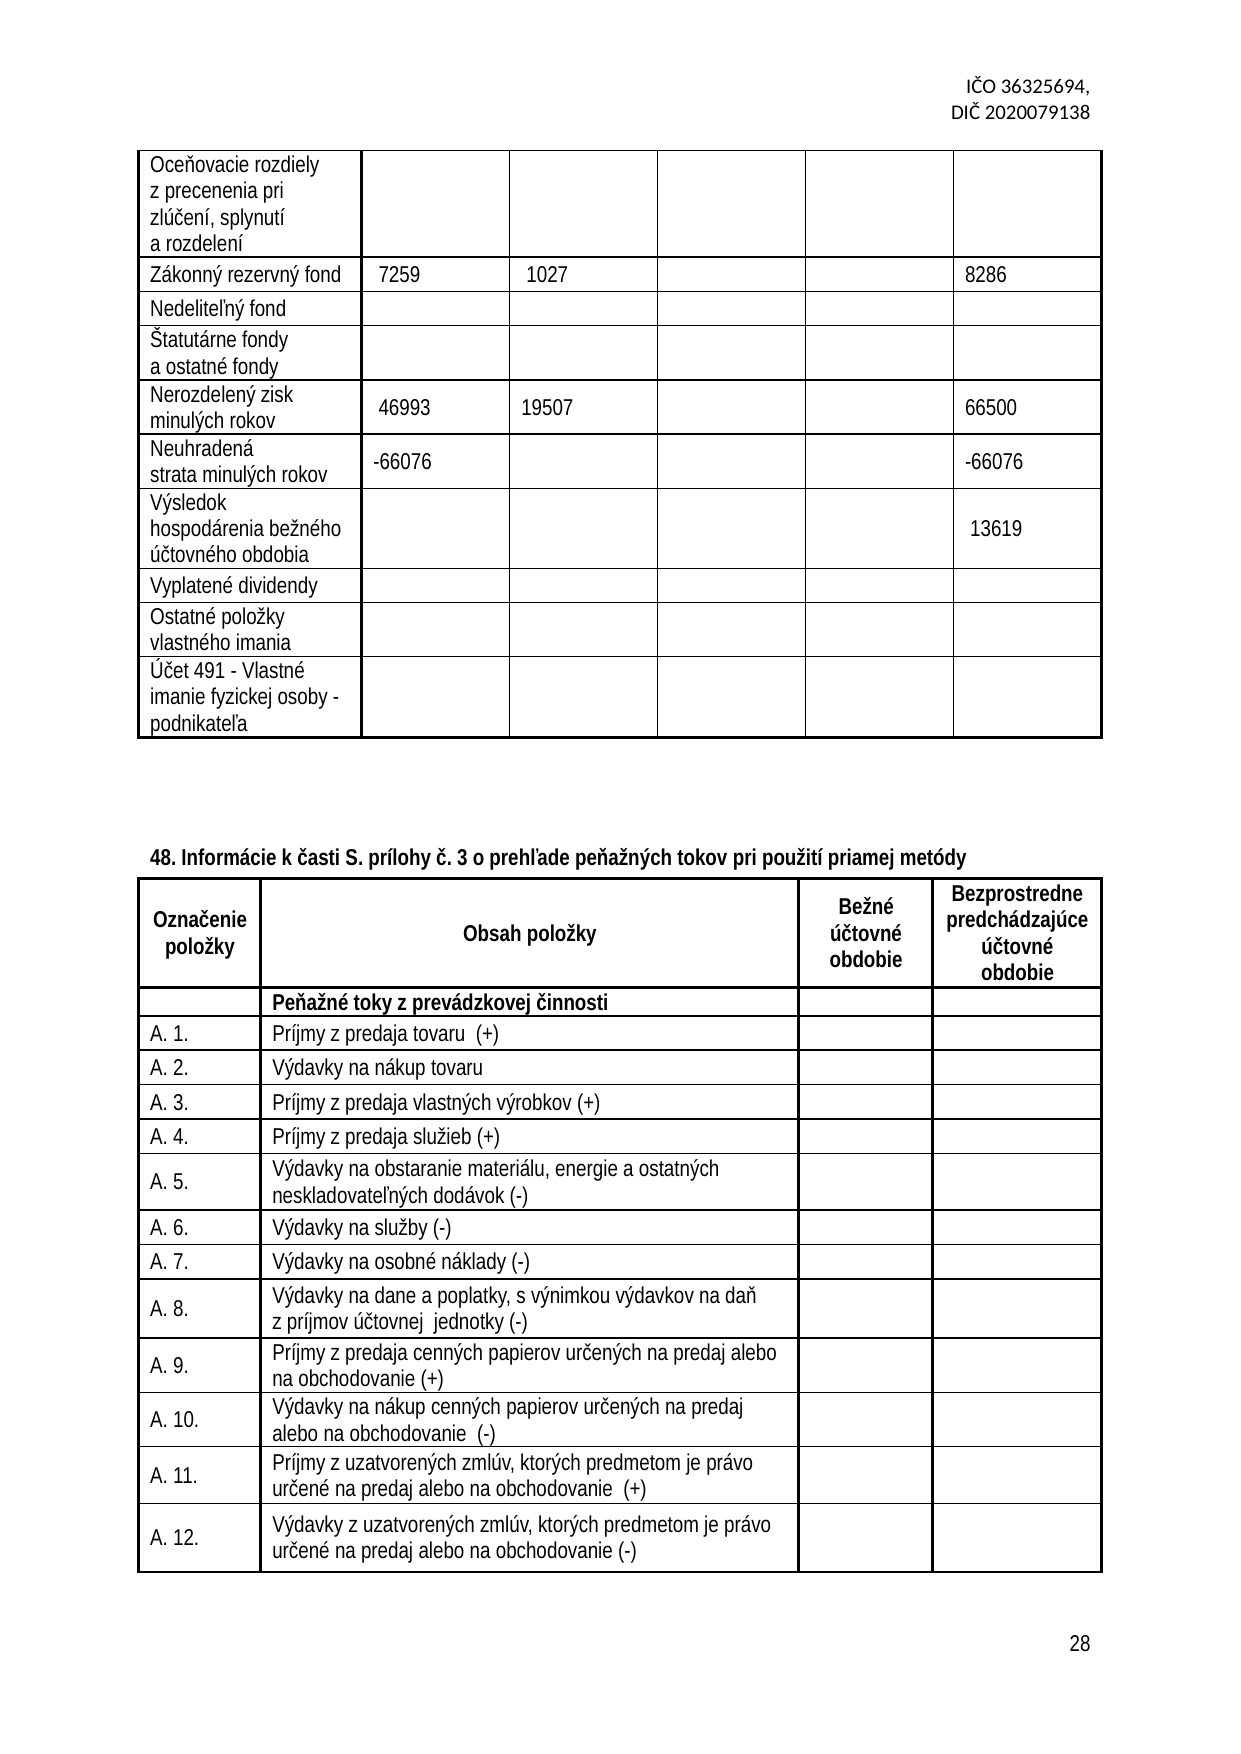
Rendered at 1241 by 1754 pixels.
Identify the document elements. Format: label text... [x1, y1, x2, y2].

table_cell [658, 603, 805, 656]
table_cell [934, 1085, 1100, 1118]
table_cell Výdavky z uzatvorených zmlúv, ktorých predmetom je právo určené na predaj alebo na obchodovanie (-) [262, 1504, 797, 1571]
table_cell [934, 1339, 1100, 1392]
table_cell [658, 151, 805, 256]
table_cell [800, 1393, 931, 1446]
table_cell [510, 657, 657, 736]
table_cell Zákonný rezervný fond [140, 258, 360, 291]
table_cell -66076 [363, 435, 509, 487]
table_cell [510, 326, 657, 379]
table_cell [510, 569, 657, 602]
table_cell Výdavky na nákup cenných papierov určených na predaj alebo na obchodovanie (-) [262, 1393, 797, 1446]
table_cell [806, 381, 953, 433]
table_cell [510, 151, 657, 256]
table_cell Príjmy z predaja vlastných výrobkov (+) [262, 1085, 797, 1118]
table_cell [800, 1280, 931, 1337]
table_cell [800, 1051, 931, 1084]
table_cell Nerozdelený zisk minulých rokov [140, 381, 360, 433]
table_cell [806, 151, 953, 256]
table_cell [363, 151, 509, 256]
table_cell [800, 1245, 931, 1278]
table_cell [800, 1339, 931, 1392]
table_cell [658, 326, 805, 379]
table_cell [934, 1245, 1100, 1278]
table_cell A. 1. [140, 1017, 259, 1049]
table_cell Štatutárne fondy a ostatné fondy [140, 326, 360, 379]
table_cell Výdavky na služby (-) [262, 1211, 797, 1243]
table_cell [934, 989, 1100, 1015]
table_cell Výdavky na dane a poplatky, s výnimkou výdavkov na daň z príjmov účtovnej jednotky (-) [262, 1280, 797, 1337]
table_cell 19507 [510, 381, 657, 433]
table_cell Výdavky na nákup tovaru [262, 1051, 797, 1084]
table_cell [510, 489, 657, 568]
table_cell A. 4. [140, 1120, 259, 1152]
table_cell A. 7. [140, 1245, 259, 1278]
table_cell [658, 489, 805, 568]
table_cell 7259 [363, 258, 509, 291]
table_cell [800, 1017, 931, 1049]
table_cell Výdavky na osobné náklady (-) [262, 1245, 797, 1278]
table_cell Peňažné toky z prevádzkovej činnosti [262, 989, 797, 1015]
table_cell [934, 1447, 1100, 1502]
table_cell [363, 326, 509, 379]
table_cell [806, 292, 953, 325]
table_cell [806, 258, 953, 291]
table_cell [658, 258, 805, 291]
table_cell Výdavky na obstaranie materiálu, energie a ostatných neskladovateľných dodávok (-) [262, 1154, 797, 1209]
table_header Obsah položky [262, 880, 797, 986]
table_cell [934, 1393, 1100, 1446]
table_cell A. 5. [140, 1154, 259, 1209]
table_cell [140, 989, 259, 1015]
table_cell [806, 657, 953, 736]
table_cell [800, 1447, 931, 1502]
table_cell A. 2. [140, 1051, 259, 1084]
table_cell [934, 1051, 1100, 1084]
table_cell [363, 657, 509, 736]
table_cell [954, 657, 1100, 736]
table_cell A. 8. [140, 1280, 259, 1337]
table_cell Ostatné položky vlastného imania [140, 603, 360, 656]
table_cell 13619 [954, 489, 1100, 568]
table_cell [954, 569, 1100, 602]
table_cell [806, 435, 953, 487]
table_cell [800, 1120, 931, 1152]
table_cell 8286 [954, 258, 1100, 291]
table_cell [806, 603, 953, 656]
table_cell Neuhradená strata minulých rokov [140, 435, 360, 487]
table_cell [954, 151, 1100, 256]
table_cell [934, 1120, 1100, 1152]
table_cell 66500 [954, 381, 1100, 433]
table_cell [658, 435, 805, 487]
table_cell [934, 1017, 1100, 1049]
table_cell A. 10. [140, 1393, 259, 1446]
table_cell 1027 [510, 258, 657, 291]
table_cell [658, 569, 805, 602]
table_cell -66076 [954, 435, 1100, 487]
table_cell Vyplatené dividendy [140, 569, 360, 602]
table_cell [363, 292, 509, 325]
table_cell [954, 603, 1100, 656]
table_cell [934, 1504, 1100, 1571]
table_cell [934, 1154, 1100, 1209]
table_cell [800, 1085, 931, 1118]
title 48. Informácie k časti S. prílohy č. 3 o prehľade peňažných tokov pri použití priamej metódy [150, 844, 1090, 871]
table_cell Príjmy z predaja služieb (+) [262, 1120, 797, 1152]
table_cell Príjmy z predaja cenných papierov určených na predaj alebo na obchodovanie (+) [262, 1339, 797, 1392]
table_header Bežné účtovné obdobie [800, 880, 931, 986]
table_cell A. 6. [140, 1211, 259, 1243]
table_cell A. 11. [140, 1447, 259, 1502]
table_cell [510, 435, 657, 487]
table_cell [800, 1211, 931, 1243]
table_cell [806, 326, 953, 379]
table_cell Výsledok hospodárenia bežného účtovného obdobia [140, 489, 360, 568]
table_cell [954, 326, 1100, 379]
table_cell [363, 489, 509, 568]
table_header Bezprostredne predchádzajúce účtovné obdobie [934, 880, 1100, 986]
table_cell [510, 603, 657, 656]
table_cell A. 9. [140, 1339, 259, 1392]
table_cell [954, 292, 1100, 325]
table_cell Účet 491 - Vlastné imanie fyzickej osoby - podnikateľa [140, 657, 360, 736]
table_cell [363, 603, 509, 656]
table_cell A. 12. [140, 1504, 259, 1571]
table_cell Nedeliteľný fond [140, 292, 360, 325]
table_header Označenie položky [140, 880, 259, 986]
table_cell [934, 1280, 1100, 1337]
table_cell [934, 1211, 1100, 1243]
table_cell Oceňovacie rozdiely z precenenia pri zlúčení, splynutí a rozdelení [140, 151, 360, 256]
table_cell [658, 292, 805, 325]
table_cell Príjmy z predaja tovaru (+) [262, 1017, 797, 1049]
table_cell [806, 489, 953, 568]
table_cell Príjmy z uzatvorených zmlúv, ktorých predmetom je právo určené na predaj alebo na obchodovanie (+) [262, 1447, 797, 1502]
table_cell A. 3. [140, 1085, 259, 1118]
table_cell [800, 1504, 931, 1571]
table_cell [806, 569, 953, 602]
table_cell [800, 1154, 931, 1209]
table_cell [658, 657, 805, 736]
table_cell [658, 381, 805, 433]
table_cell [800, 989, 931, 1015]
table_cell [363, 569, 509, 602]
table_cell 46993 [363, 381, 509, 433]
table_cell [510, 292, 657, 325]
